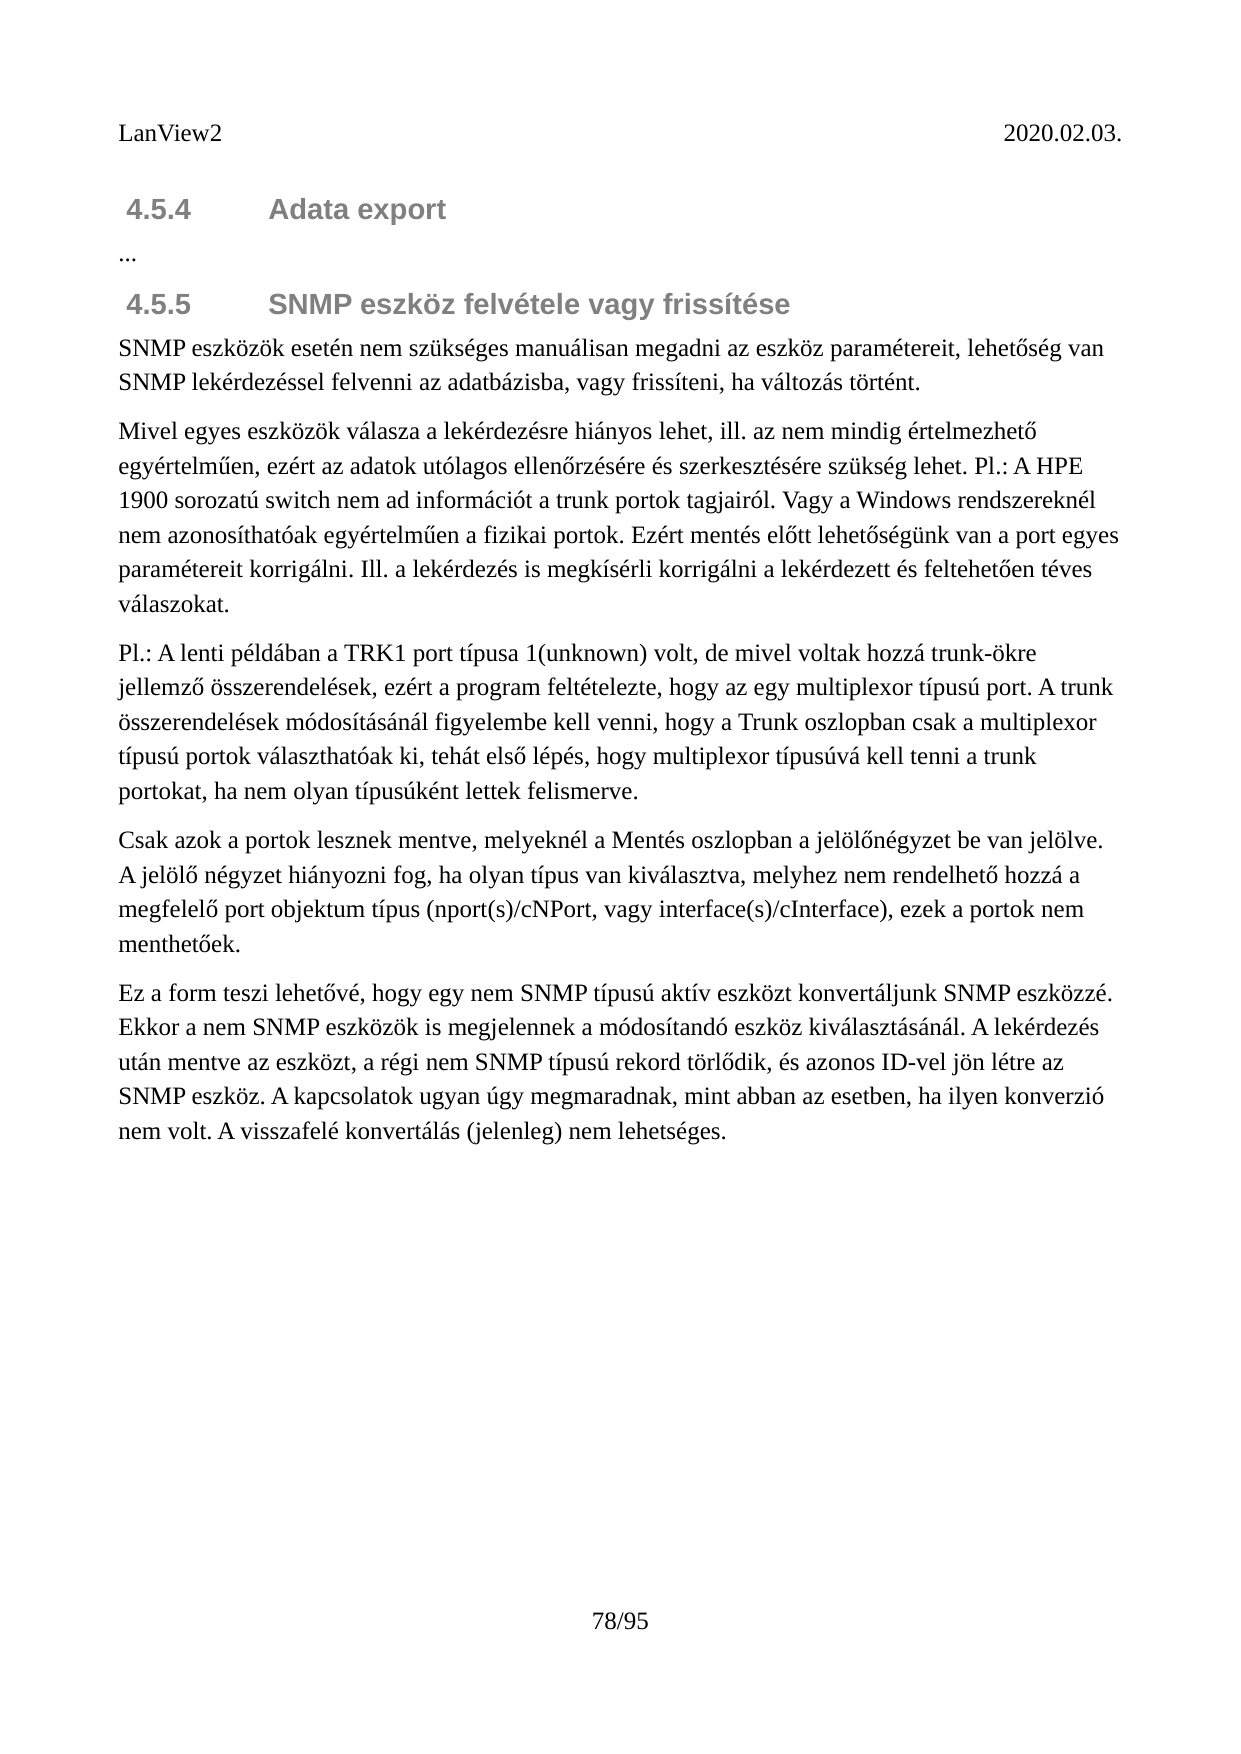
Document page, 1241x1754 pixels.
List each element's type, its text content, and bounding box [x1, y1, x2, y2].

subtitle Adata export [118, 192, 1122, 225]
text ... [118, 238, 1122, 266]
text Ez a form teszi lehetővé, hogy egy nem SNMP típusú aktív eszközt konvertáljunk SNMP eszközzé. Ekkor a nem SNMP eszközök is megjelennek a módosítandó eszköz kiválasztásánál. A lekérdezés után mentve az eszközt, a régi nem SNMP típusú rekord törlődik, és azonos ID-vel jön létre az SNMP eszköz. A kapcsolatok ugyan úgy megmaradnak, mint abban az esetben, ha ilyen konverzió nem volt. A visszafelé konvertálás (jelenleg) nem lehetséges. [118, 978, 1122, 1144]
text Pl.: A lenti példában a TRK1 port típusa 1(unknown) volt, de mivel voltak hozzá trunk-ökre jellemző összerendelések, ezért a program feltételezte, hogy az egy multiplexor típusú port. A trunk összerendelések módosításánál figyelembe kell venni, hogy a Trunk oszlopban csak a multiplexor típusú portok választhatóak ki, tehát első lépés, hogy multiplexor típusúvá kell tenni a trunk portokat, ha nem olyan típusúként lettek felismerve. [118, 638, 1122, 805]
text Csak azok a portok lesznek mentve, melyeknél a Mentés oszlopban a jelölőnégyzet be van jelölve. A jelölő négyzet hiányozni fog, ha olyan típus van kiválasztva, melyhez nem rendelhető hozzá a megfelelő port objektum típus (nport(s)/cNPort, vagy interface(s)/cInterface), ezek a portok nem menthetőek. [118, 825, 1122, 957]
subtitle SNMP eszköz felvétele vagy frissítése [118, 287, 1122, 320]
text SNMP eszközök esetén nem szükséges manuálisan megadni az eszköz paramétereit, lehetőség van SNMP lekérdezéssel felvenni az adatbázisba, vagy frissíteni, ha változás történt. [118, 333, 1122, 396]
text Mivel egyes eszközök válasza a lekérdezésre hiányos lehet, ill. az nem mindig értelmezhető egyértelműen, ezért az adatok utólagos ellenőrzésére és szerkesztésére szükség lehet. Pl.: A HPE 1900 sorozatú switch nem ad információt a trunk portok tagjairól. Vagy a Windows rendszereknél nem azonosíthatóak egyértelműen a fizikai portok. Ezért mentés előtt lehetőségünk van a port egyes paramétereit korrigálni. Ill. a lekérdezés is megkísérli korrigálni a lekérdezett és feltehetően téves válaszokat. [118, 416, 1122, 617]
